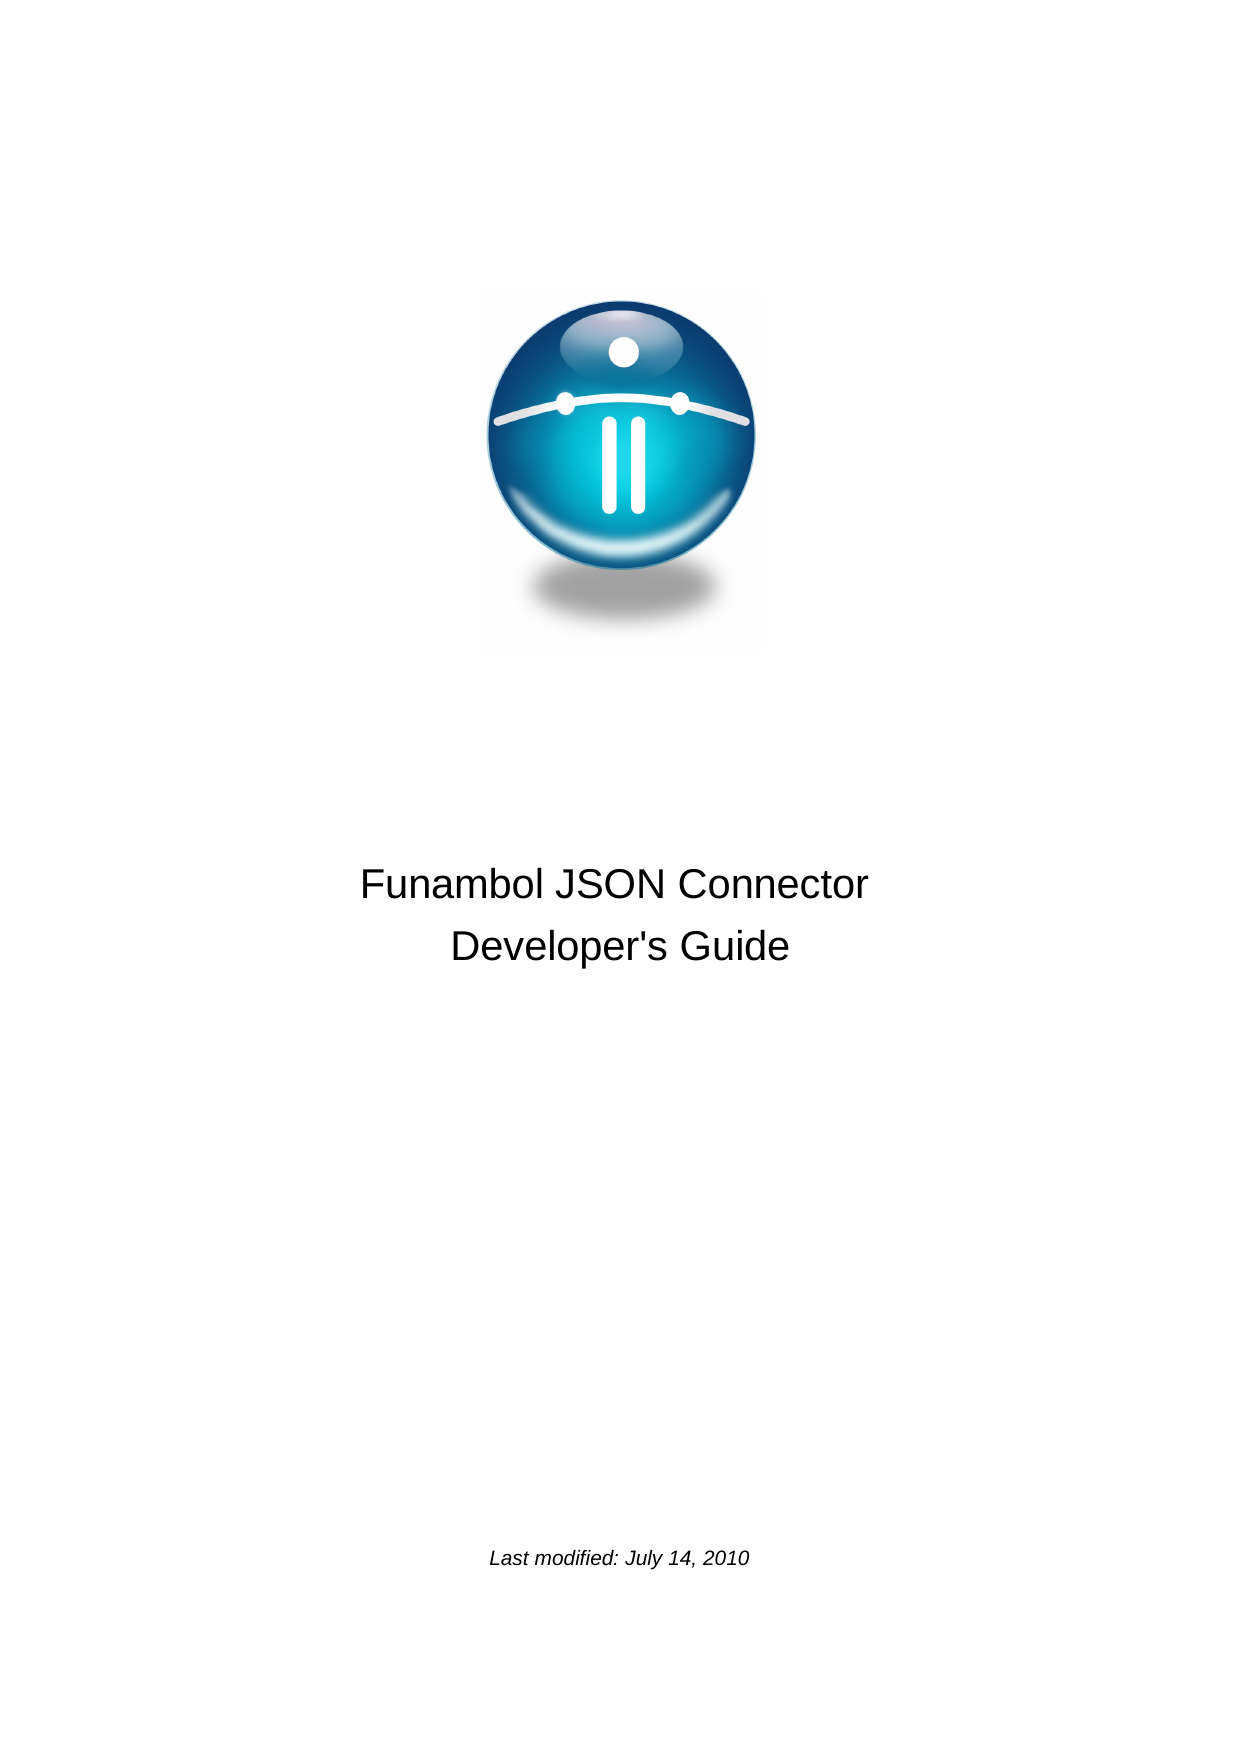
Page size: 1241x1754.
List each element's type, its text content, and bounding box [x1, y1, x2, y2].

text Funambol JSON Connector [187, 861, 1053, 908]
text Last modified: July 14, 2010 [187, 1547, 1053, 1570]
picture [477, 293, 763, 652]
text Developer's Guide [187, 923, 1053, 969]
